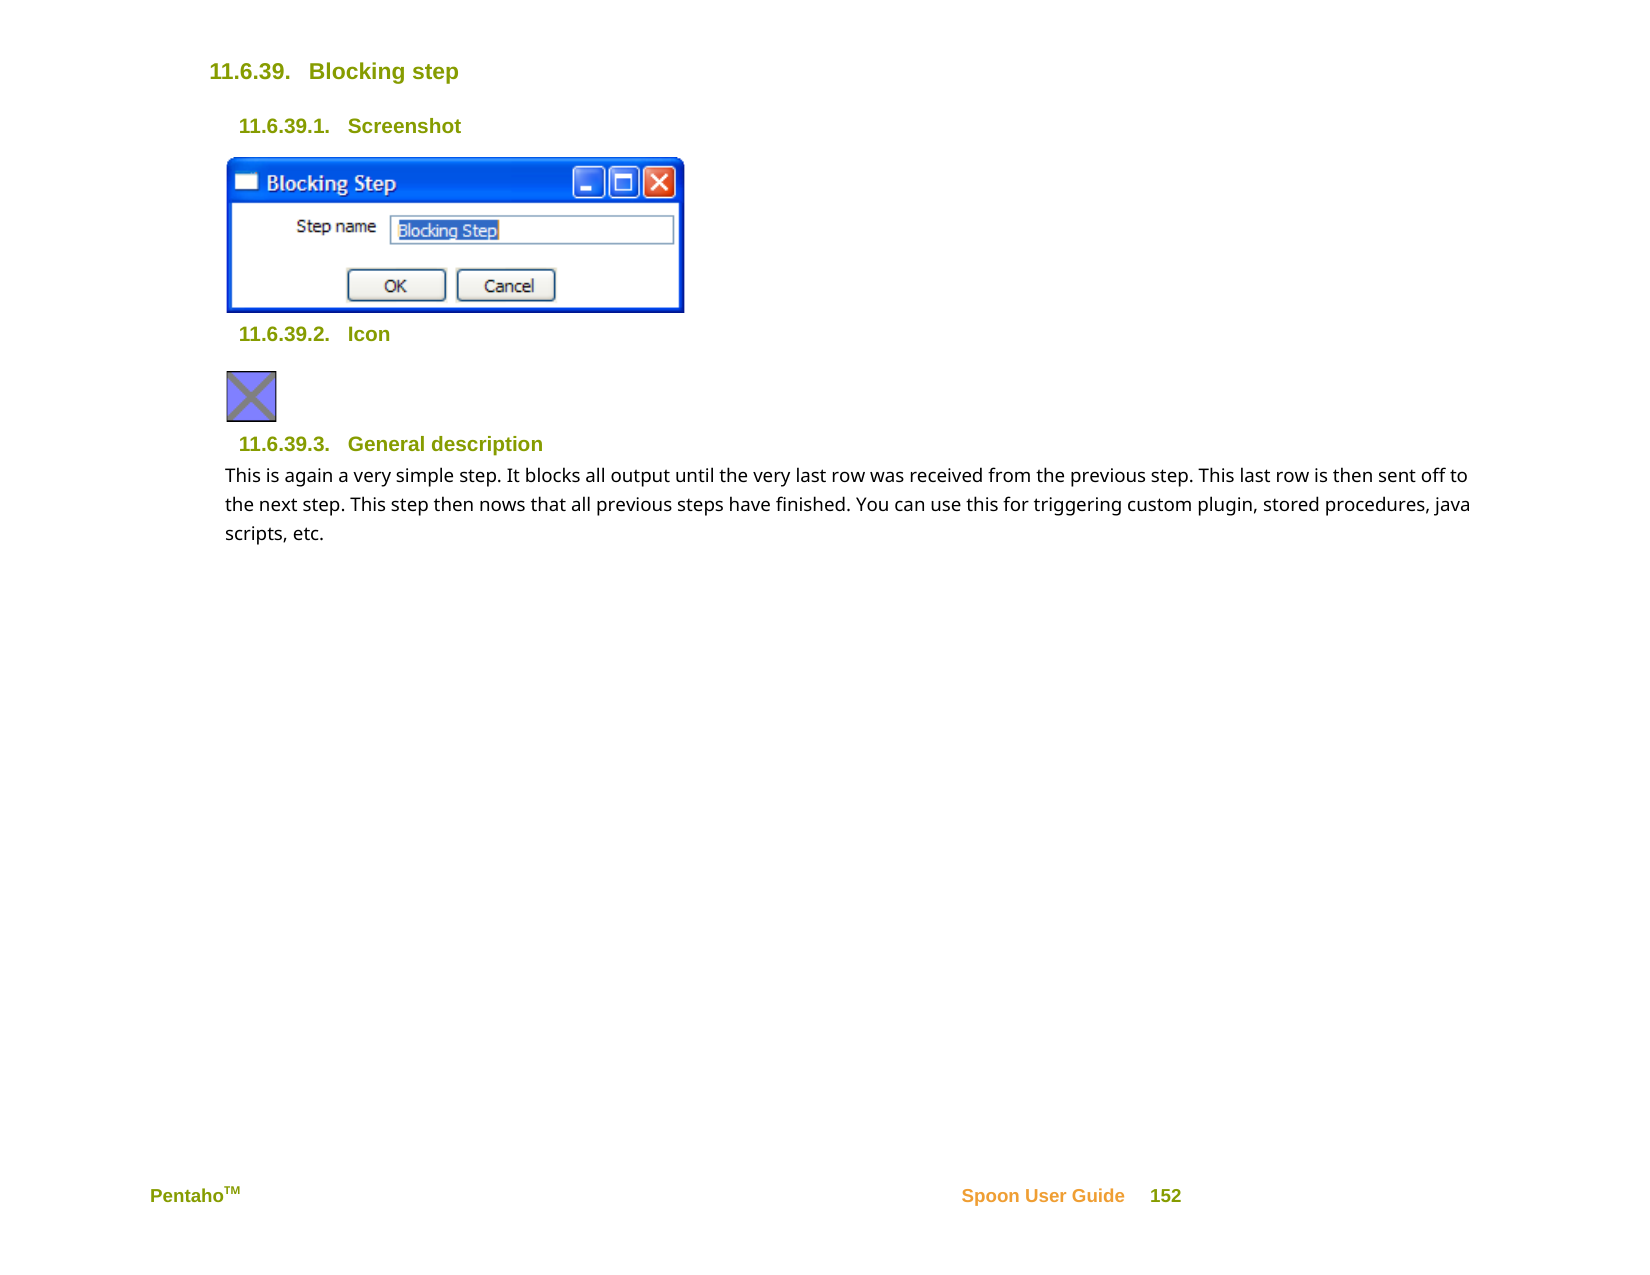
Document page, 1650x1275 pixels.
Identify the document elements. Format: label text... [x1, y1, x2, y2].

subtitle General description [225, 367, 1500, 458]
subtitle Screenshot [239, 106, 1500, 141]
subtitle Icon [239, 159, 1500, 349]
text This is again a very simple step. It blocks all output until the very last row was received from the previous step. This last row is then sent off to the next step. This step then nows that all previous steps have finished. You can use this for triggering custom plugin, stored procedures, java scripts, etc. [225, 459, 1500, 546]
picture [226, 371, 277, 422]
subtitle Blocking step [209, 52, 1500, 87]
